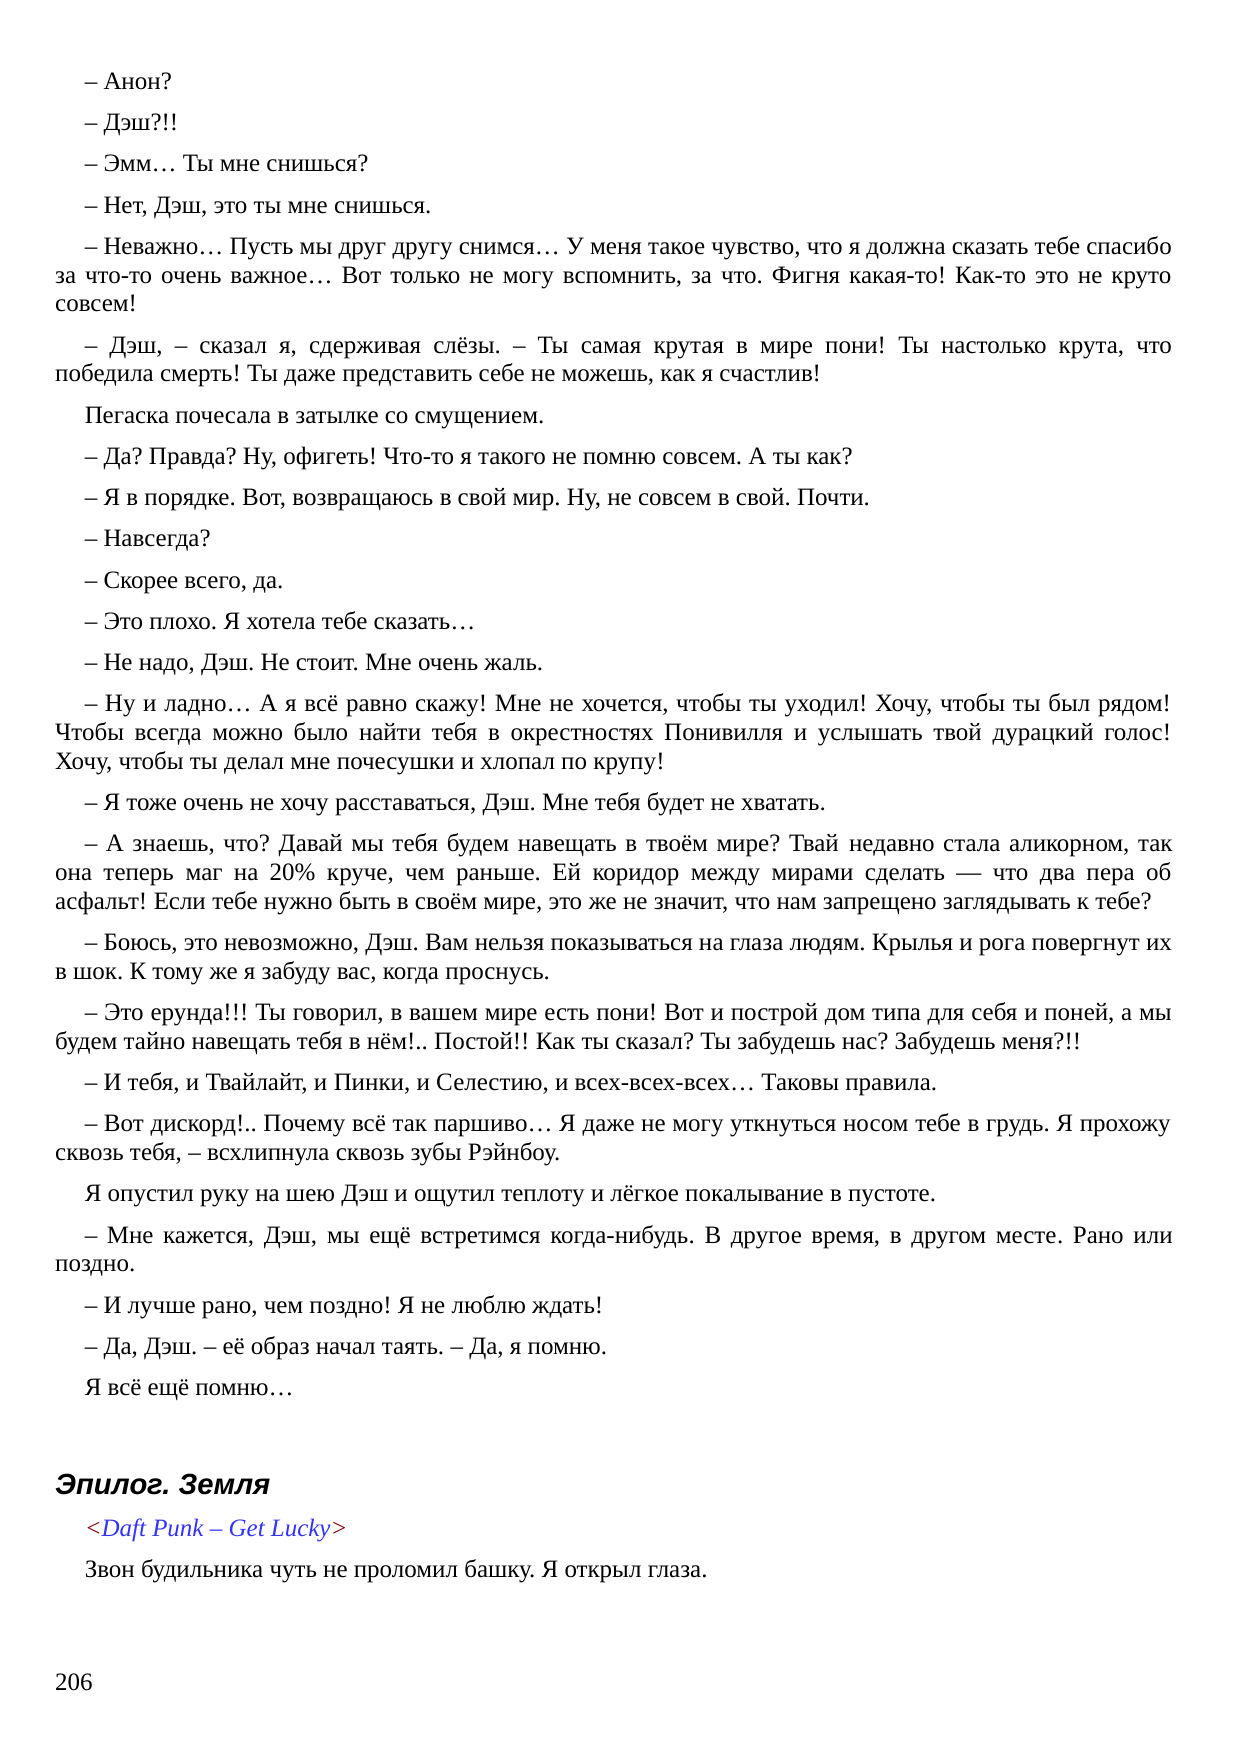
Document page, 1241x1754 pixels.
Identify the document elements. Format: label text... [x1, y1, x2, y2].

text Я опустил руку на шею Дэш и ощутил теплоту и лёгкое покалывание в пустоте. [55, 1178, 1173, 1207]
text – Я тоже очень не хочу расставаться, Дэш. Мне тебя будет не хватать. [55, 787, 1173, 816]
text – Дэш, – сказал я, сдерживая слёзы. – Ты самая крутая в мире пони! Ты настолько крута, что победила смерть! Ты даже представить себе не можешь, как я счастлив! [55, 330, 1173, 387]
text Звон будильника чуть не проломил башку. Я открыл глаза. [55, 1554, 1173, 1583]
text – Да? Правда? Ну, офигеть! Что-то я такого не помню совсем. А ты как? [55, 441, 1173, 470]
text – Это ерунда!!! Ты говорил, в вашем мире есть пони! Вот и построй дом типа для себя и поней, а мы будем тайно навещать тебя в нём!.. Постой!! Как ты сказал? Ты забудешь нас? Забудешь меня?!! [55, 997, 1173, 1055]
text – Ну и ладно… А я всё равно скажу! Мне не хочется, чтобы ты уходил! Хочу, чтобы ты был рядом! Чтобы всегда можно было найти тебя в окрестностях Понивилля и услышать твой дурацкий голос! Хочу, чтобы ты делал мне почесушки и хлопал по крупу! [55, 688, 1173, 775]
text – Не надо, Дэш. Не стоит. Мне очень жаль. [55, 647, 1173, 676]
text – Неважно… Пусть мы друг другу снимся… У меня такое чувство, что я должна сказать тебе спасибо за что-то очень важное… Вот только не могу вспомнить, за что. Фигня какая-то! Как-то это не круто совсем! [55, 231, 1173, 317]
text – И лучше рано, чем поздно! Я не люблю ждать! [55, 1290, 1173, 1318]
text – Я в порядке. Вот, возвращаюсь в свой мир. Ну, не совсем в свой. Почти. [55, 482, 1173, 511]
text – Анон? [55, 66, 1173, 95]
text – Эмм… Ты мне снишься? [55, 148, 1173, 177]
text Я всё ещё помню… [55, 1372, 1173, 1401]
text <Daft Punk – Get Lucky> [55, 1513, 1173, 1542]
text – И тебя, и Твайлайт, и Пинки, и Селестию, и всех-всех-всех… Таковы правила. [55, 1067, 1173, 1096]
text – Дэш?!! [55, 107, 1173, 136]
text – Нет, Дэш, это ты мне снишься. [55, 190, 1173, 218]
text – Скорее всего, да. [55, 565, 1173, 593]
text – Навсегда? [55, 523, 1173, 552]
text – Мне кажется, Дэш, мы ещё встретимся когда-нибудь. В другое время, в другом месте. Рано или поздно. [55, 1220, 1173, 1277]
text – Да, Дэш. – её образ начал таять. – Да, я помню. [55, 1331, 1173, 1360]
text – Вот дискорд!.. Почему всё так паршиво… Я даже не могу уткнуться носом тебе в грудь. Я прохожу сквозь тебя, – всхлипнула сквозь зубы Рэйнбоу. [55, 1108, 1173, 1166]
text – Это плохо. Я хотела тебе сказать… [55, 606, 1173, 635]
subtitle Эпилог. Земля [55, 1467, 1173, 1501]
text Пегаска почесала в затылке со смущением. [55, 400, 1173, 428]
text – А знаешь, что? Давай мы тебя будем навещать в твоём мире? Твай недавно стала аликорном, так она теперь маг на 20% круче, чем раньше. Ей коридор между мирами сделать — что два пера об асфальт! Если тебе нужно быть в своём мире, это же не значит, что нам запрещено заглядывать к тебе? [55, 828, 1173, 915]
text – Боюсь, это невозможно, Дэш. Вам нельзя показываться на глаза людям. Крылья и рога повергнут их в шок. К тому же я забуду вас, когда проснусь. [55, 927, 1173, 985]
